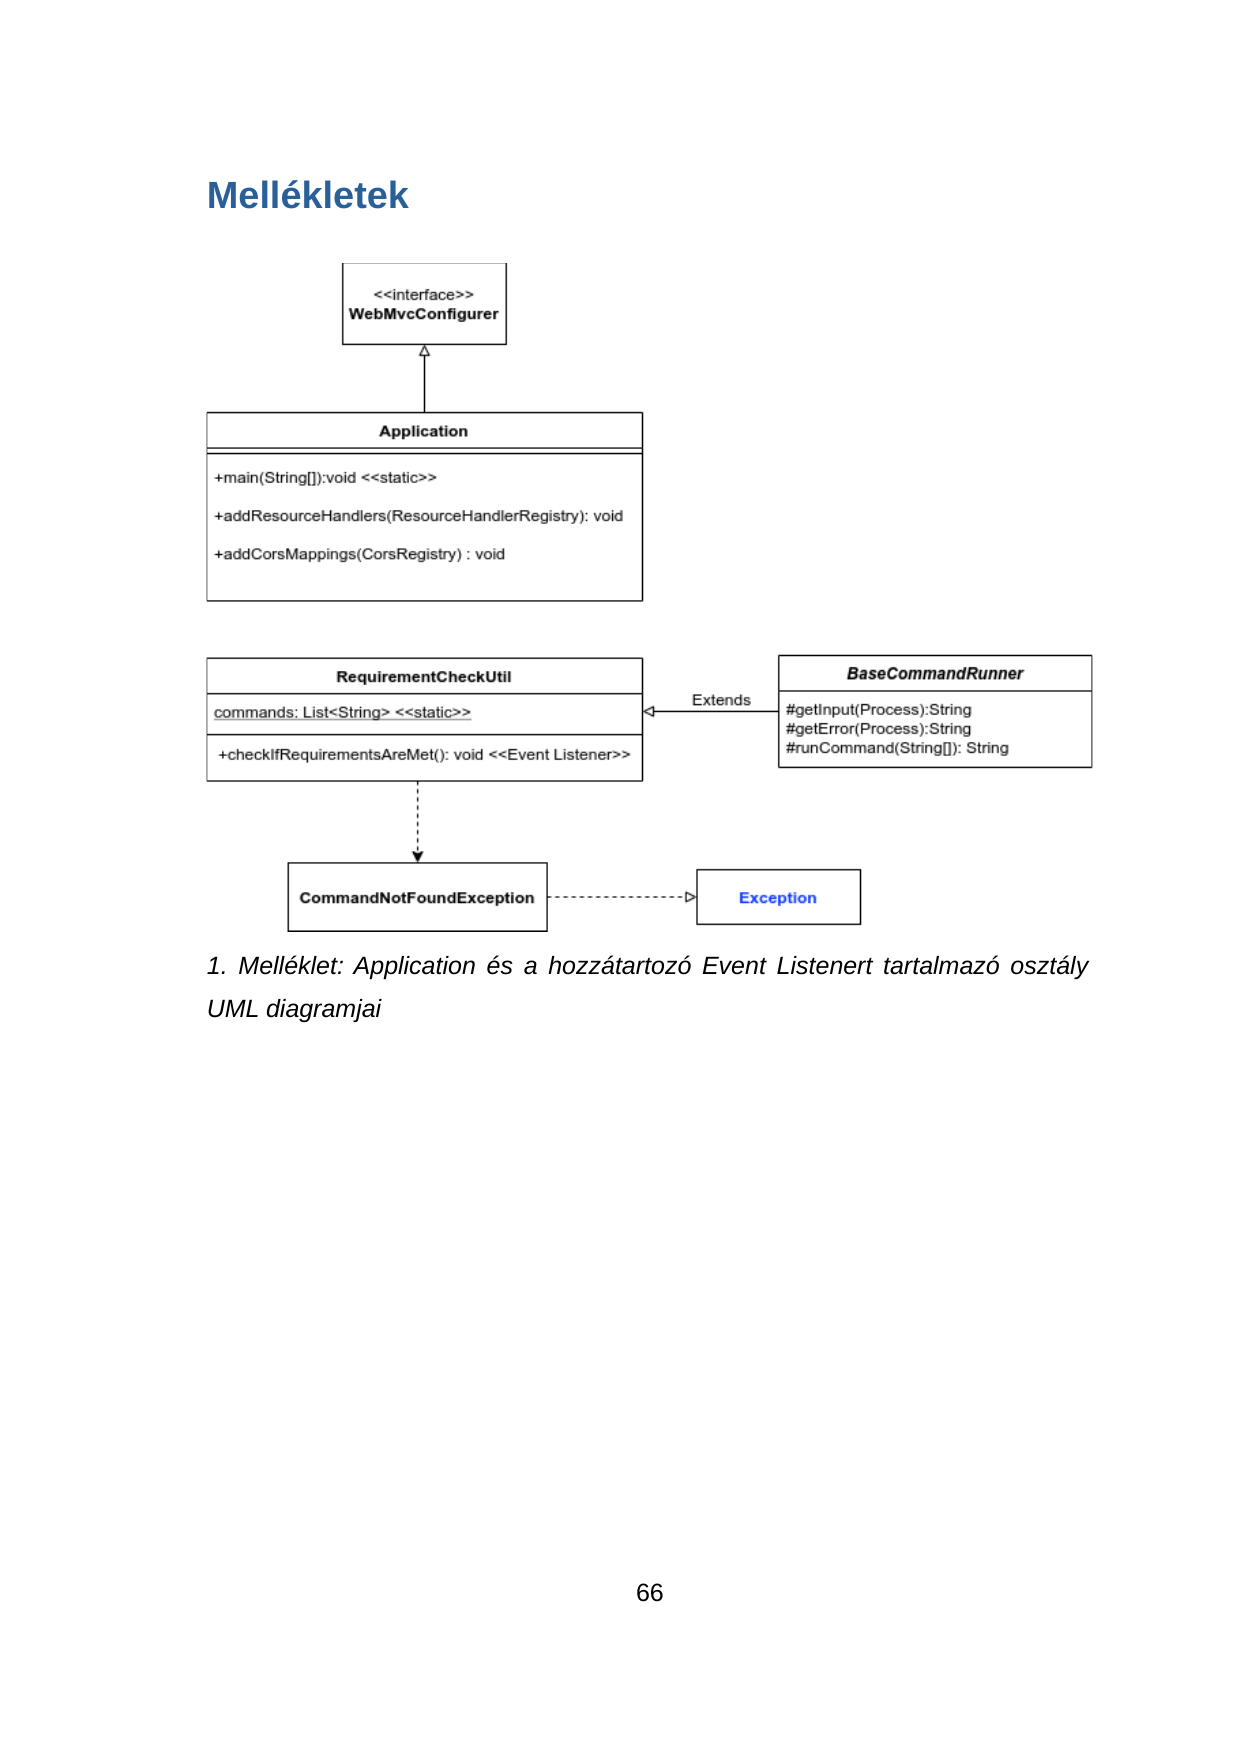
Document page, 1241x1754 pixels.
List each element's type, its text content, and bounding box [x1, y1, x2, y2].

text 1. Melléklet: Application és a hozzátartozó Event Listenert tartalmazó osztály UML diagramjai [207, 932, 1093, 1023]
subtitle Mellékletek [207, 173, 1093, 216]
picture [206, 263, 1093, 932]
